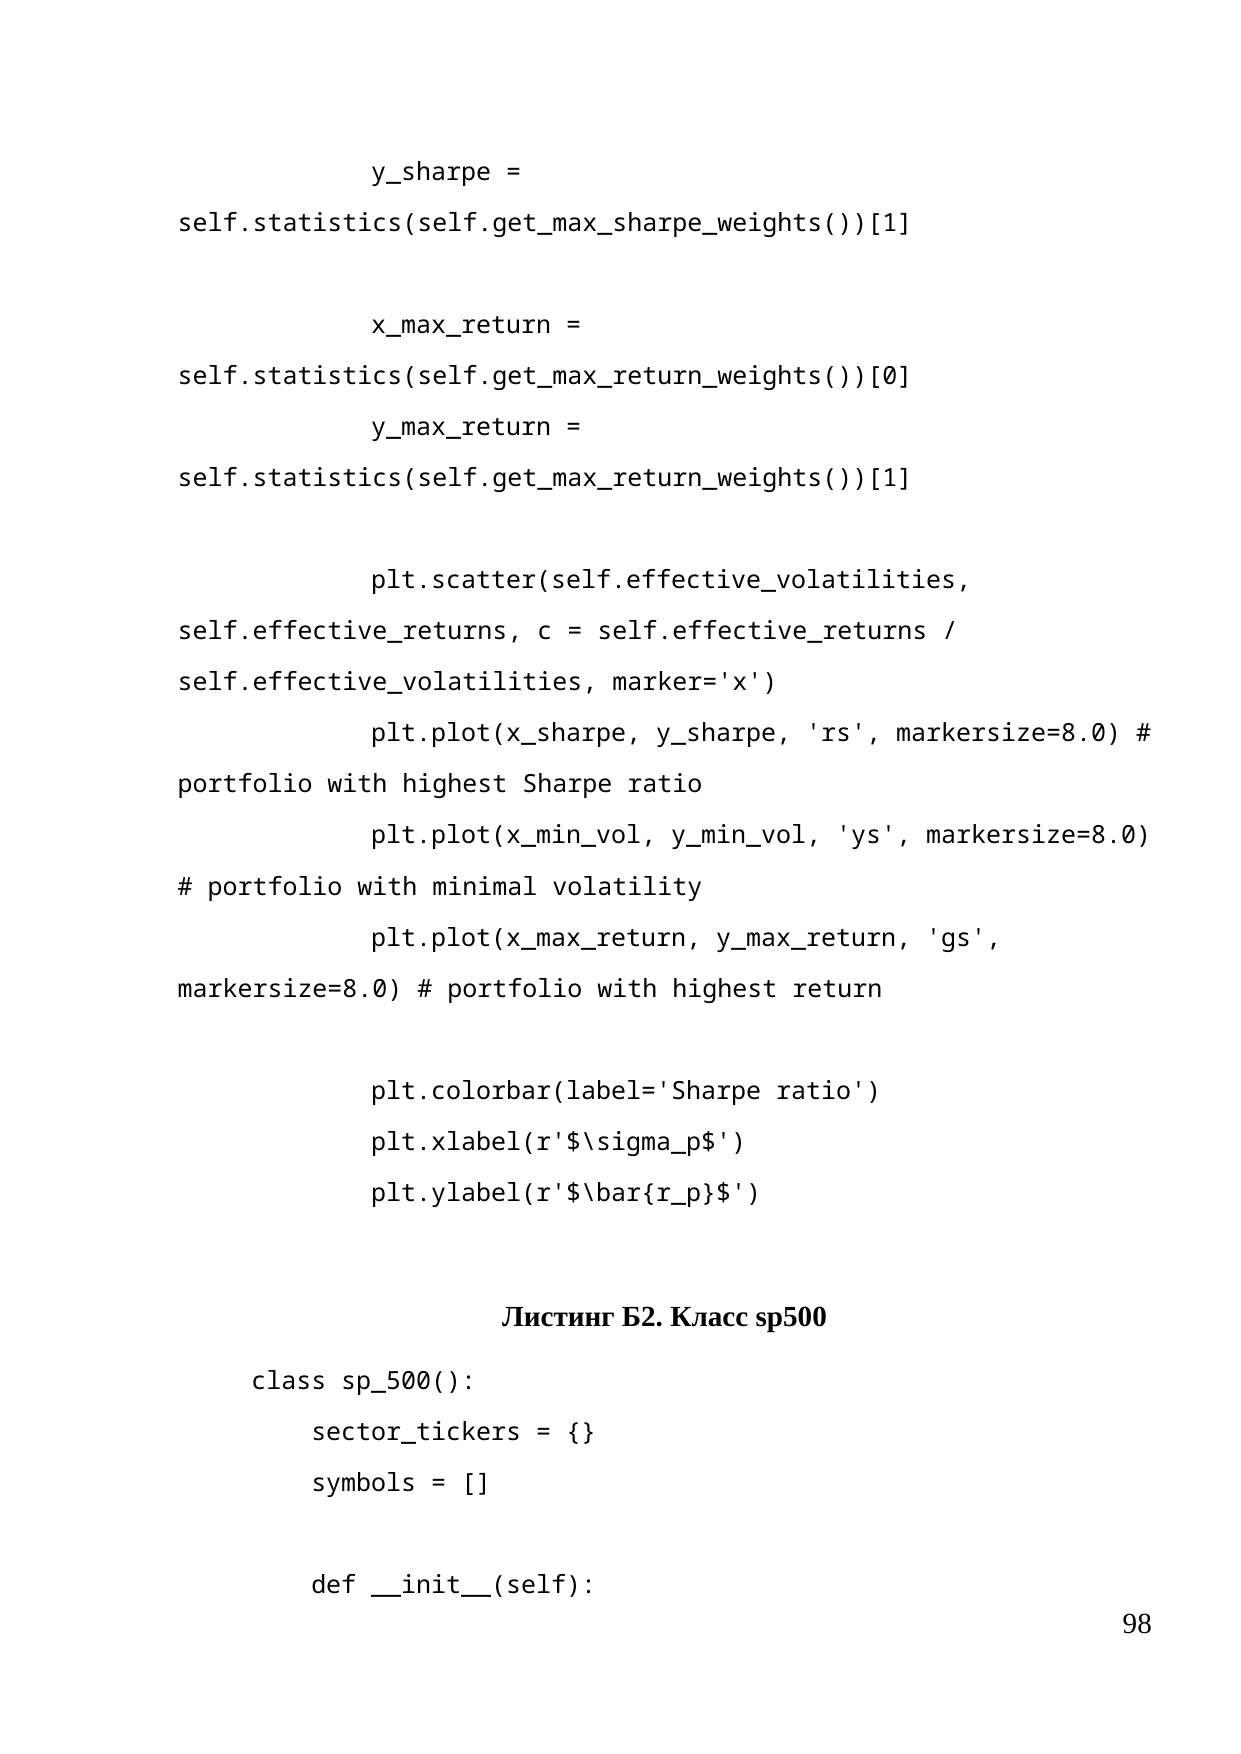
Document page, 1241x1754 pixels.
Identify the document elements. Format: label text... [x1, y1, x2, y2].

text y_sharpe = self.statistics(self.get_max_sharpe_weights())[1] [177, 153, 1152, 239]
text plt.plot(x_sharpe, y_sharpe, 'rs', markersize=8.0) # portfolio with highest Sharpe ratio [177, 715, 1152, 800]
text plt.xlabel(r'$\sigma_p$') [177, 1123, 1152, 1157]
subtitle Листинг Б2. Класс sp500 [177, 1299, 1152, 1333]
text plt.scatter(self.effective_volatilities, self.effective_returns, c = self.effective_returns / self.effective_volatilities, marker='x') [177, 562, 1152, 698]
text def __init__(self): [177, 1566, 1152, 1601]
text y_max_return = self.statistics(self.get_max_return_weights())[1] [177, 409, 1152, 494]
text class sp_500(): [177, 1362, 1152, 1396]
text plt.ylabel(r'$\bar{r_p}$') [177, 1174, 1152, 1208]
text symbols = [] [177, 1464, 1152, 1498]
text plt.colorbar(label='Sharpe ratio') [177, 1072, 1152, 1106]
text sector_tickers = {} [177, 1413, 1152, 1447]
text plt.plot(x_min_vol, y_min_vol, 'ys', markersize=8.0) # portfolio with minimal volatility [177, 817, 1152, 902]
text x_max_return = self.statistics(self.get_max_return_weights())[0] [177, 307, 1152, 392]
text plt.plot(x_max_return, y_max_return, 'gs', markersize=8.0) # portfolio with highest return [177, 919, 1152, 1004]
